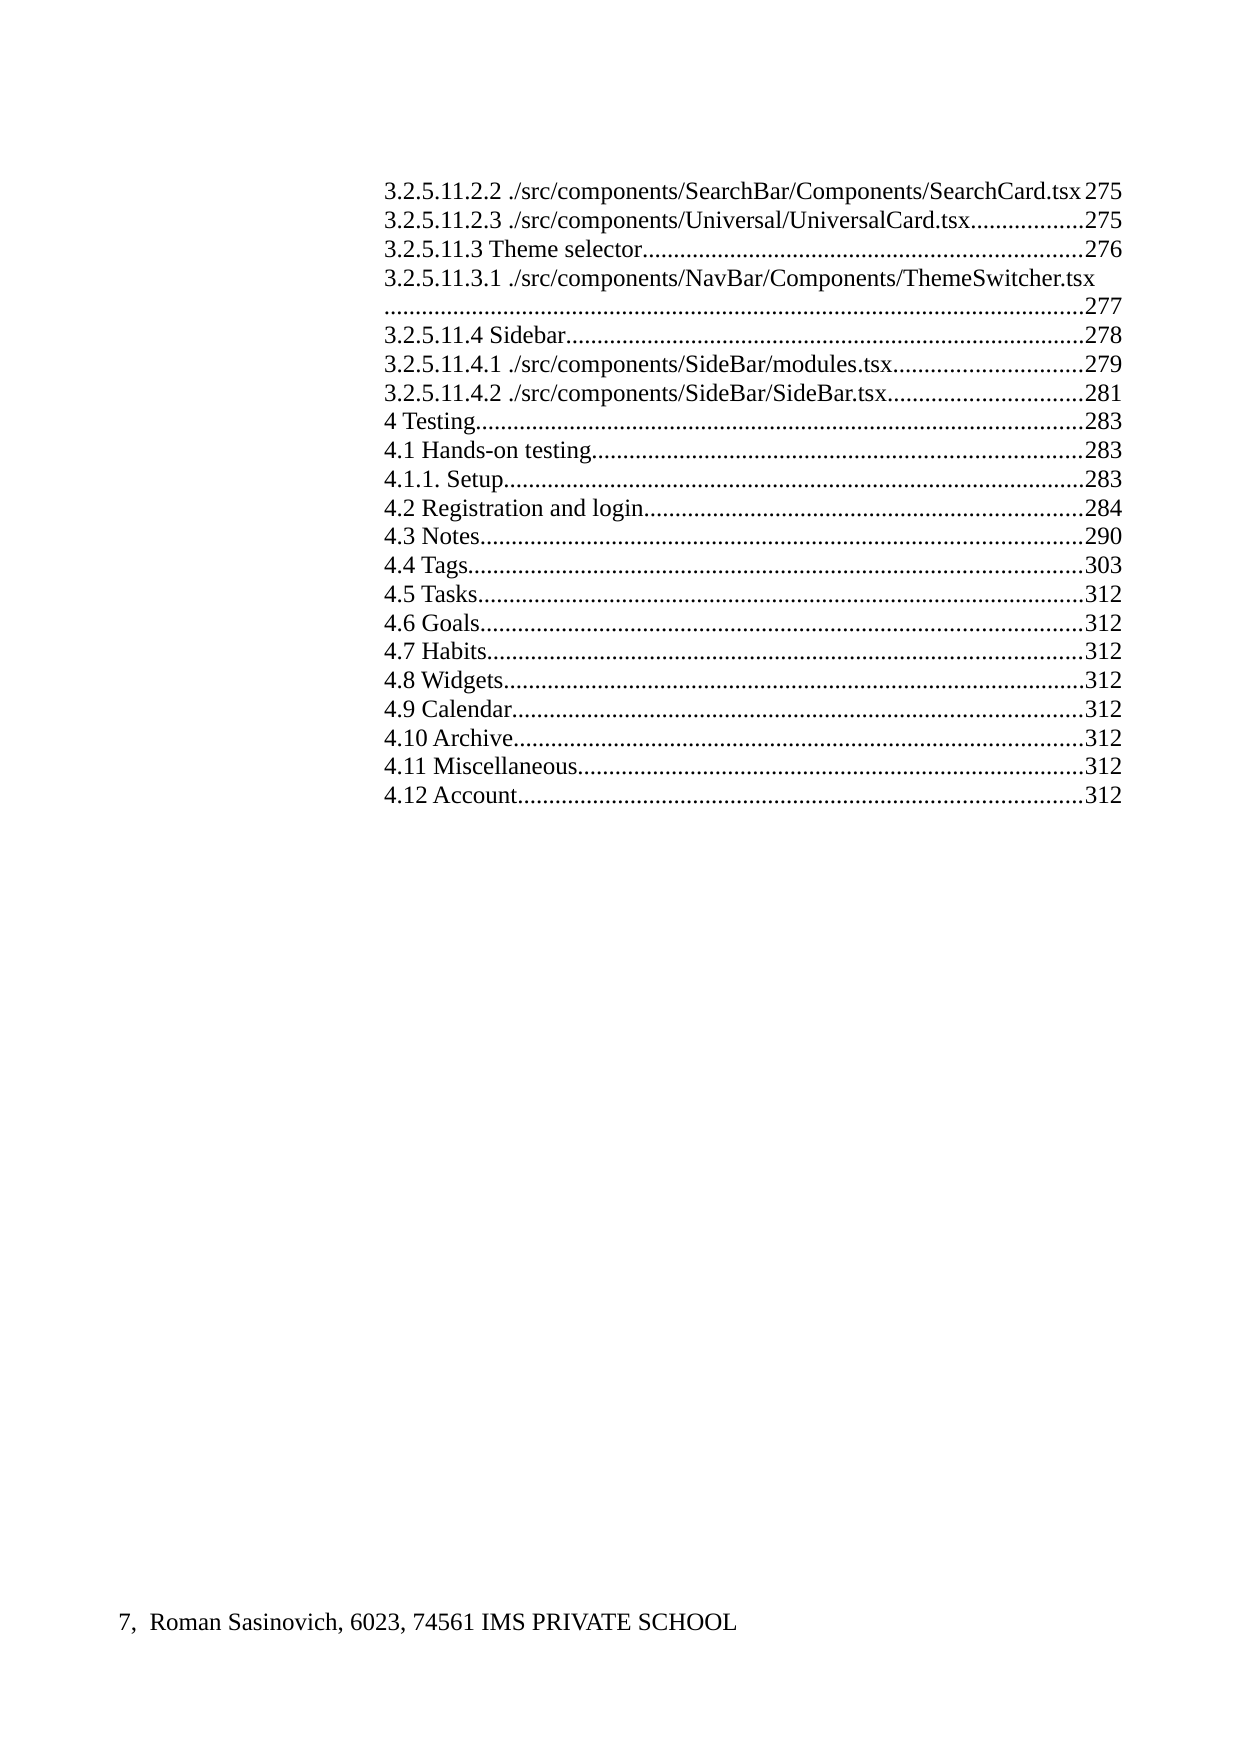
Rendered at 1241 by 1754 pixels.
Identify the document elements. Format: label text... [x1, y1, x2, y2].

text 4.1 Hands-on testing 283 [384, 435, 1122, 464]
text 3.2.5.11.3 Theme selector 276 [384, 234, 1122, 263]
text 4 Testing 283 [384, 406, 1122, 435]
text 4.9 Calendar 312 [384, 694, 1122, 723]
text 4.1.1. Setup 283 [384, 464, 1122, 493]
text 4.7 Habits 312 [384, 636, 1122, 665]
text 4.12 Account 312 [384, 780, 1122, 809]
text 4.5 Tasks 312 [384, 579, 1122, 608]
text 4.3 Notes 290 [384, 521, 1122, 550]
text 3.2.5.11.4.2 ./src/components/SideBar/SideBar.tsx 281 [384, 378, 1122, 406]
text 3.2.5.11.3.1 ./src/components/NavBar/Components/ThemeSwitcher.tsx 277 [384, 263, 1122, 320]
text 4.6 Goals 312 [384, 608, 1122, 636]
text 4.8 Widgets 312 [384, 665, 1122, 694]
text 4.4 Tags 303 [384, 550, 1122, 579]
text 3.2.5.11.4.1 ./src/components/SideBar/modules.tsx 279 [384, 349, 1122, 378]
text 3.2.5.11.2.2 ./src/components/SearchBar/Components/SearchCard.tsx 275 [384, 176, 1122, 205]
text 3.2.5.11.4 Sidebar 278 [384, 320, 1122, 349]
text 4.10 Archive 312 [384, 723, 1122, 751]
text 4.2 Registration and login 284 [384, 493, 1122, 521]
text 4.11 Miscellaneous 312 [384, 751, 1122, 780]
text 3.2.5.11.2.3 ./src/components/Universal/UniversalCard.tsx 275 [384, 205, 1122, 234]
